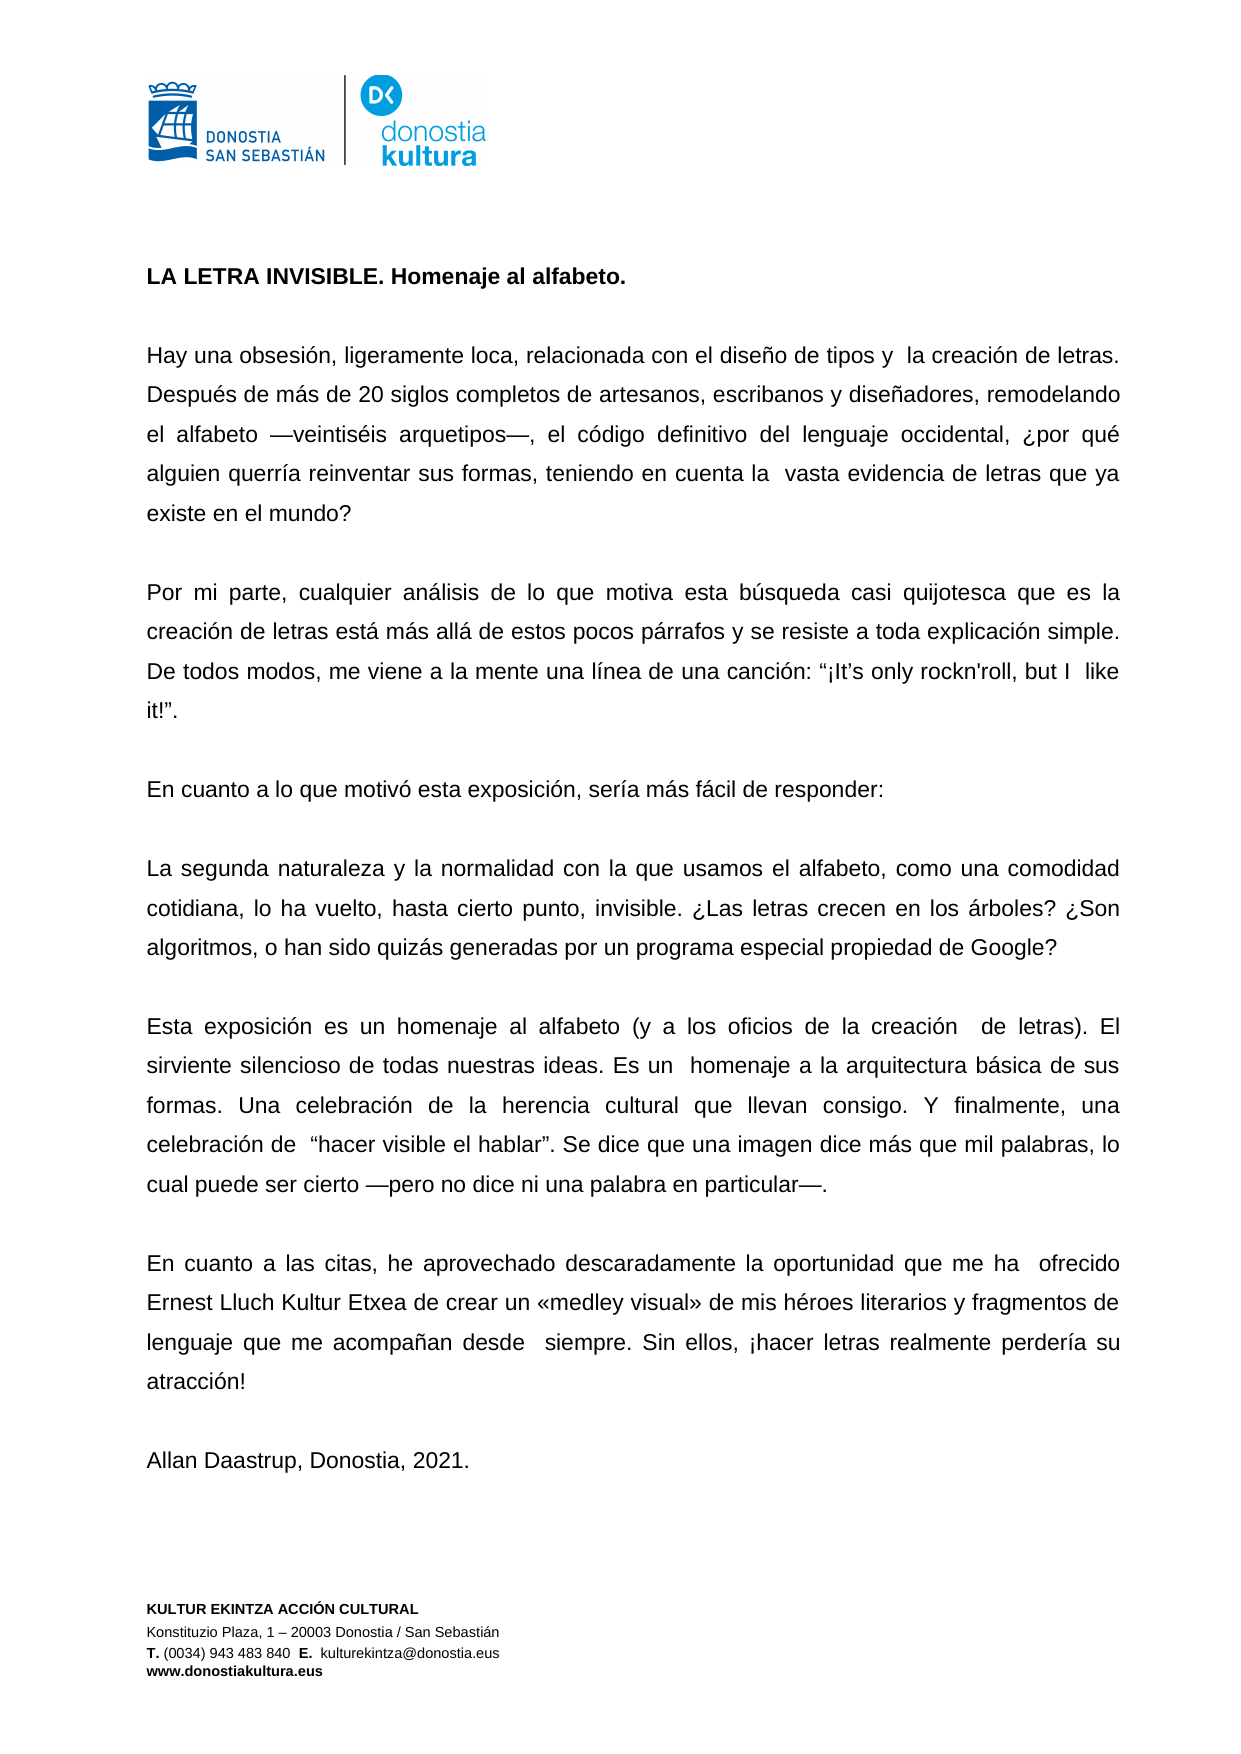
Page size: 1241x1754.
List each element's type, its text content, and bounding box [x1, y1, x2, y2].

picture [148, 75, 486, 166]
text Por mi parte, cualquier análisis de lo que motiva esta búsqueda casi quijotesca que es la creación de letras está más allá de estos pocos párrafos y se resiste a toda explicación simple. De todos modos, me viene a la mente una línea de una canción: “¡It’s only rockn'roll, but I like it!”. [146, 579, 1121, 723]
text La segunda naturaleza y la normalidad con la que usamos el alfabeto, como una comodidad cotidiana, lo ha vuelto, hasta cierto punto, invisible. ¿Las letras crecen en los árboles? ¿Son algoritmos, o han sido quizás generadas por un programa especial propiedad de Google? [146, 855, 1121, 960]
picture [370, 87, 382, 103]
text En cuanto a las citas, he aprovechado descaradamente la oportunidad que me ha ofrecido Ernest Lluch Kultur Etxea de crear un «medley visual» de mis héroes literarios y fragmentos de lenguaje que me acompañan desde siempre. Sin ellos, ¡hacer letras realmente perdería su atracción! [146, 1250, 1121, 1395]
text En cuanto a lo que motivó esta exposición, sería más fácil de responder: [146, 776, 1121, 802]
picture [386, 87, 392, 103]
text Allan Daastrup, Donostia, 2021. [146, 1447, 1121, 1474]
text LA LETRA INVISIBLE. Homenaje al alfabeto. [146, 263, 1121, 289]
text Esta exposición es un homenaje al alfabeto (y a los oficios de la creación de letras). El sirviente silencioso de todas nuestras ideas. Es un homenaje a la arquitectura básica de sus formas. Una celebración de la herencia cultural que llevan consigo. Y finalmente, una celebración de “hacer visible el hablar”. Se dice que una imagen dice más que mil palabras, lo cual puede ser cierto —pero no dice ni una palabra en particular—. [146, 1013, 1121, 1197]
text Hay una obsesión, ligeramente loca, relacionada con el diseño de tipos y la creación de letras. Después de más de 20 siglos completos de artesanos, escribanos y diseñadores, remodelando el alfabeto —veintiséis arquetipos—, el código definitivo del lenguaje occidental, ¿por qué alguien querría reinventar sus formas, teniendo en cuenta la vasta evidencia de letras que ya existe en el mundo? [146, 342, 1121, 526]
